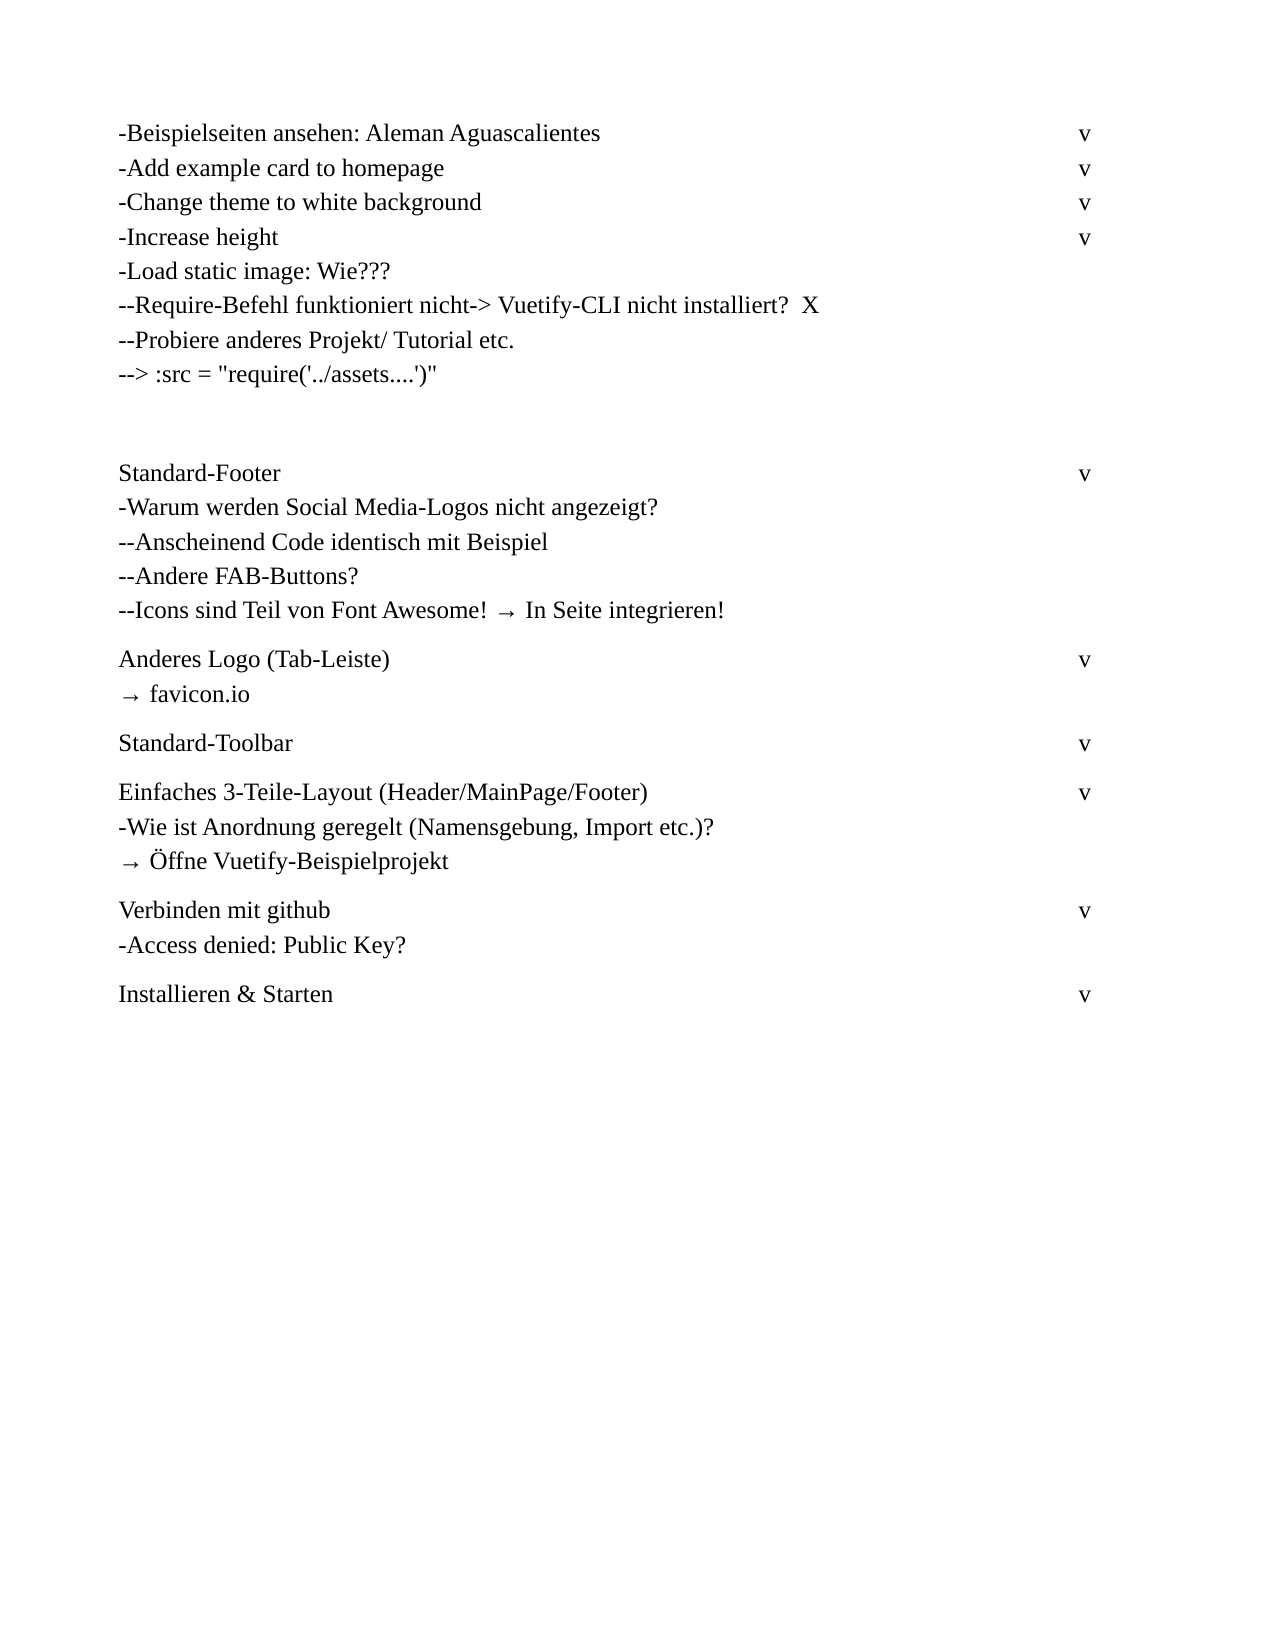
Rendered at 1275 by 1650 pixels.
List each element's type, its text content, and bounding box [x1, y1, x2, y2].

text Verbinden mit github v -Access denied: Public Key? [118, 895, 1157, 958]
text Standard-Footer v -Warum werden Social Media-Logos nicht angezeigt? --Anscheinend Code identisch mit Beispiel --Andere FAB-Buttons? --Icons sind Teil von Font Awesome! → In Seite integrieren! [118, 458, 1157, 624]
text Anderes Logo (Tab-Leiste) v → favicon.io [118, 644, 1157, 708]
text Installieren & Starten v [118, 979, 1157, 1007]
text -Beispielseiten ansehen: Aleman Aguascalientes v -Add example card to homepage v -Change theme to white background v -Increase height v -Load static image: Wie??? --Require-Befehl funktioniert nicht-> Vuetify-CLI nicht installiert? X --Probiere anderes Projekt/ Tutorial etc. --> :src = "require('../assets....')" [118, 118, 1157, 388]
text Standard-Toolbar v [118, 728, 1157, 757]
text Einfaches 3-Teile-Layout (Header/MainPage/Footer) v -Wie ist Anordnung geregelt (Namensgebung, Import etc.)? → Öffne Vuetify-Beispielprojekt [118, 777, 1157, 875]
